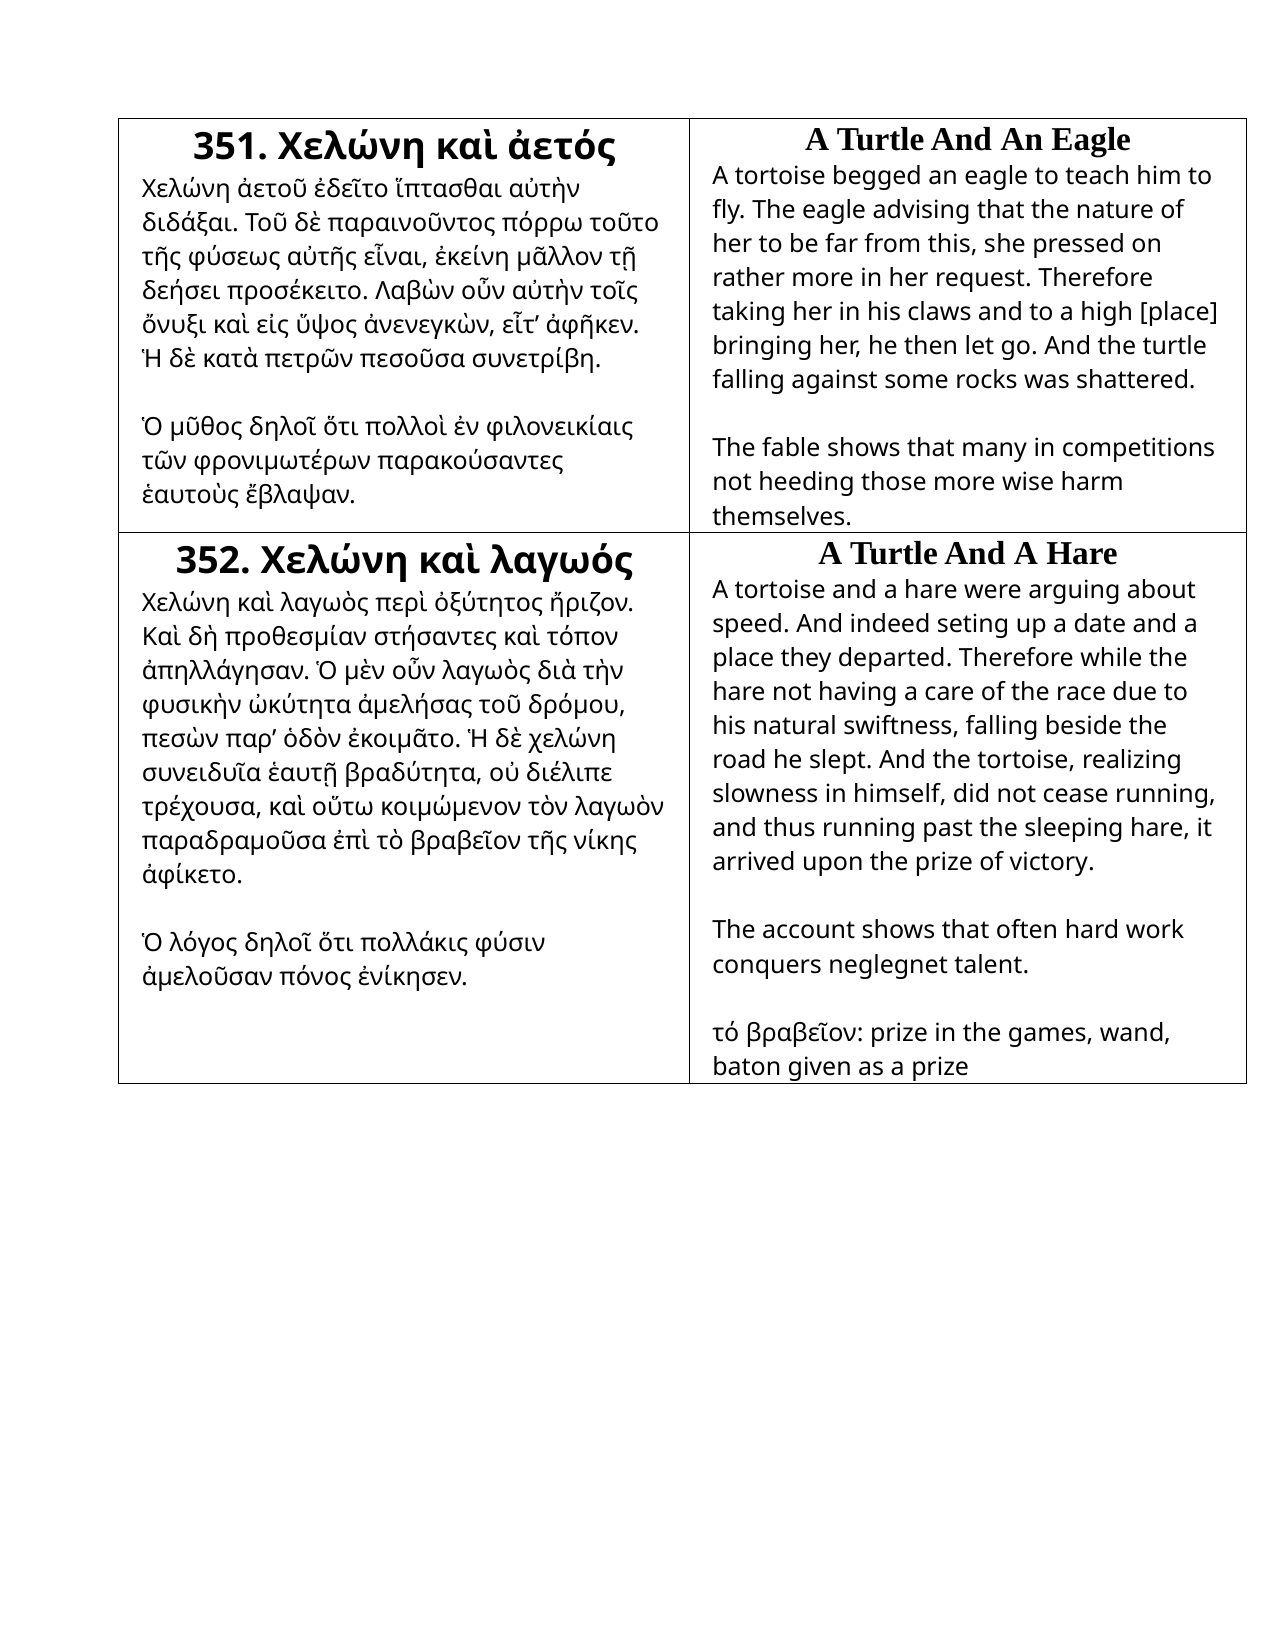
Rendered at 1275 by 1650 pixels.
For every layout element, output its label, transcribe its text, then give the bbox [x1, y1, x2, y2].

table_cell 352. Χελώνη καὶ λαγωός Χελώνη καὶ λαγωὸς περὶ ὀξύτητος ἤριζον. Καὶ δὴ προθεσμίαν στήσαντες καὶ τόπον ἀπηλλάγησαν. Ὁ μὲν οὖν λαγωὸς διὰ τὴν φυσικὴν ὠκύτητα ἀμελήσας τοῦ δρόμου, πεσὼν παρ’ ὁδὸν ἐκοιμᾶτο. Ἡ δὲ χελώνη συνειδυῖα ἑαυτῇ βραδύτητα, οὐ διέλιπε τρέχουσα, καὶ οὕτω κοιμώμενον τὸν λαγωὸν παραδραμοῦσα ἐπὶ τὸ βραβεῖον τῆς νίκης ἀφίκετο. Ὁ λόγος δηλοῖ ὅτι πολλάκις φύσιν ἀμελοῦσαν πόνος ἐνίκησεν. [119, 533, 689, 1082]
table_cell 351. Χελώνη καὶ ἀετός Χελώνη ἀετοῦ ἐδεῖτο ἵπτασθαι αὐτὴν διδάξαι. Τοῦ δὲ παραινοῦντος πόρρω τοῦτο τῆς φύσεως αὐτῆς εἶναι, ἐκείνη μᾶλλον τῇ δεήσει προσέκειτο. Λαβὼν οὖν αὐτὴν τοῖς ὄνυξι καὶ εἰς ὕψος ἀνενεγκὼν, εἶτ’ ἀφῆκεν. Ἡ δὲ κατὰ πετρῶν πεσοῦσα συνετρίβη. Ὁ μῦθος δηλοῖ ὅτι πολλοὶ ἐν φιλονεικίαις τῶν φρονιμωτέρων παρακούσαντες ἑαυτοὺς ἔβλαψαν. [119, 119, 689, 532]
table_cell A Turtle And An Eagle A tortoise begged an eagle to teach him to fly. The eagle advising that the nature of her to be far from this, she pressed on rather more in her request. Therefore taking her in his claws and to a high [place] bringing her, he then let go. And the turtle falling against some rocks was shattered. The fable shows that many in competitions not heeding those more wise harm themselves. [690, 119, 1246, 532]
table_cell A Turtle And A Hare A tortoise and a hare were arguing about speed. And indeed seting up a date and a place they departed. Therefore while the hare not having a care of the race due to his natural swiftness, falling beside the road he slept. And the tortoise, realizing slowness in himself, did not cease running, and thus running past the sleeping hare, it arrived upon the prize of victory. The account shows that often hard work conquers neglegnet talent. τό βραβεῖον: prize in the games, wand, baton given as a prize [690, 533, 1246, 1082]
